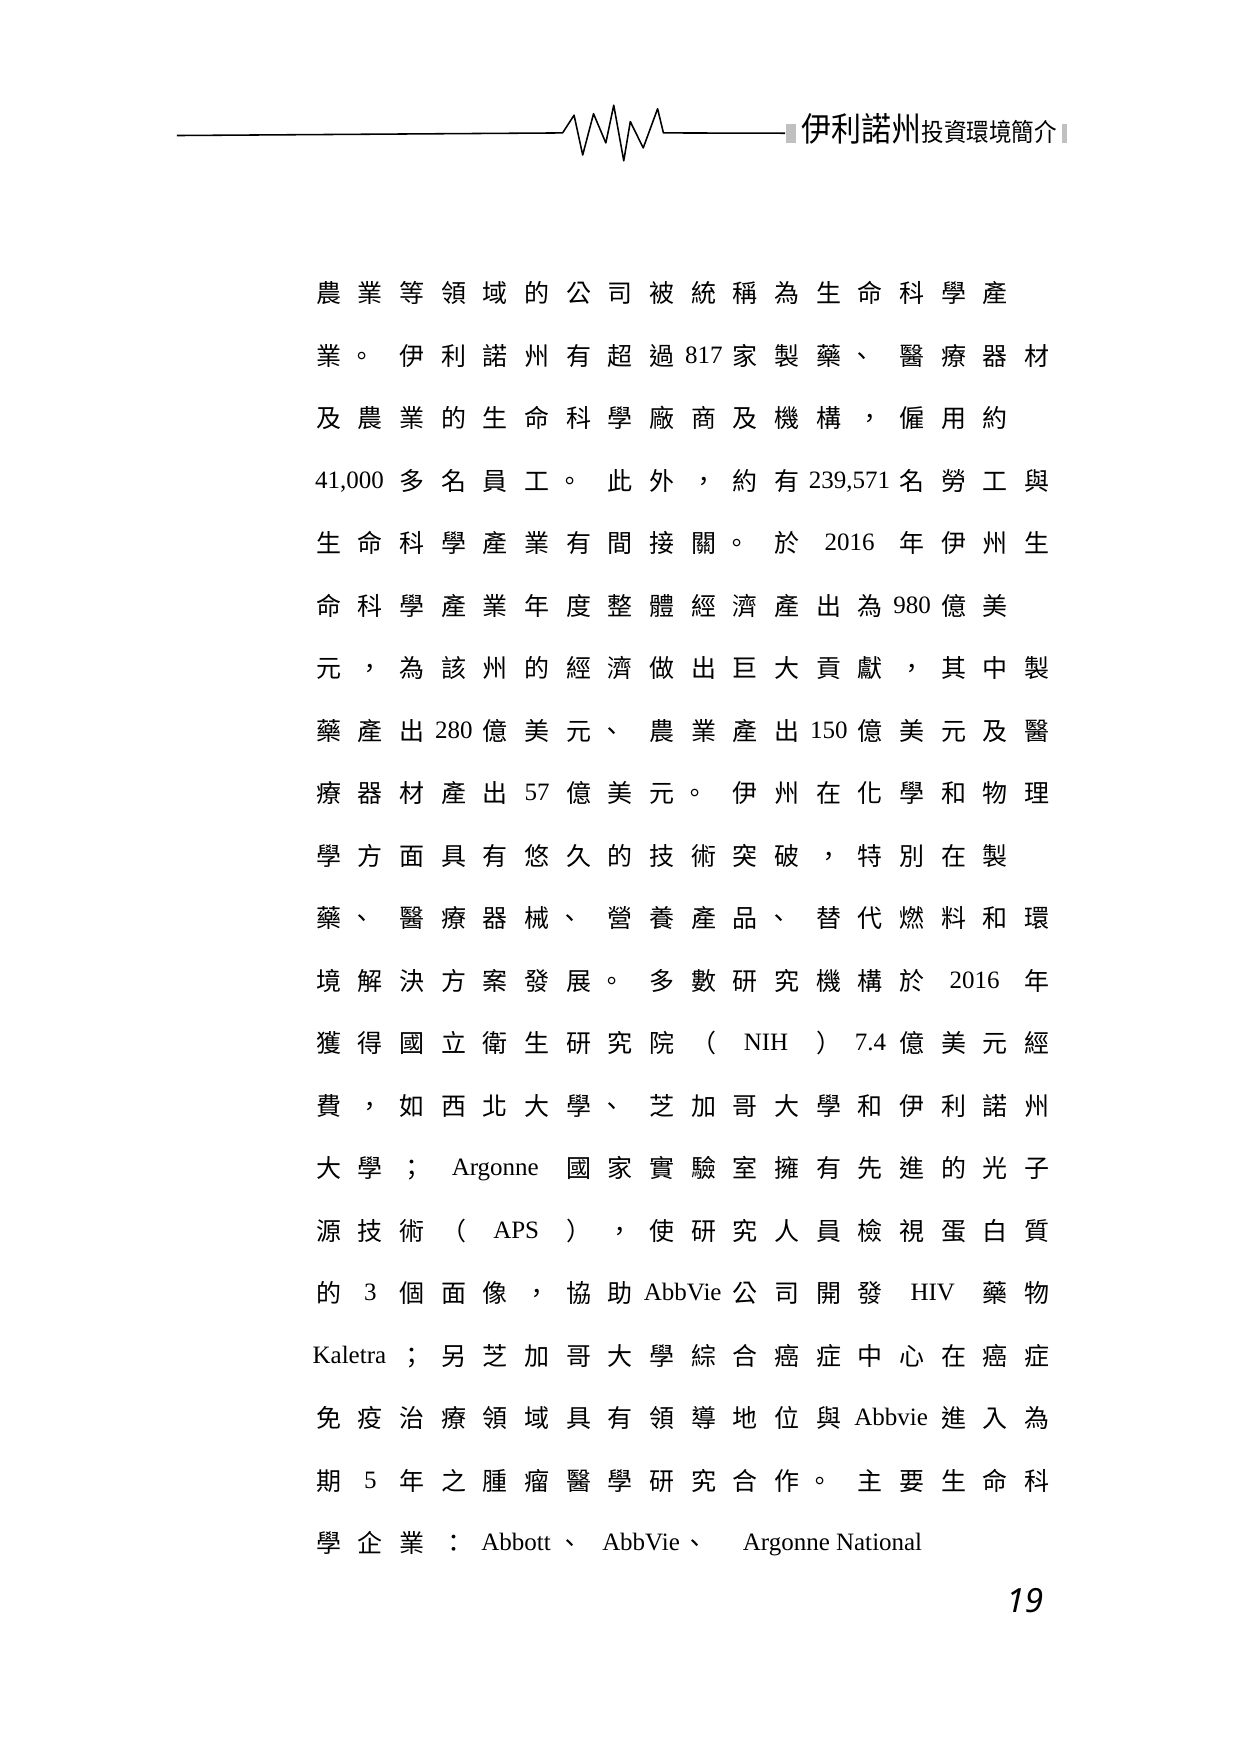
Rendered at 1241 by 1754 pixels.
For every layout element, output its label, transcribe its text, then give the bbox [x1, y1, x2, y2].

text 農業等領域的公司被統稱為生命科學產業。伊利諾州有超過817家製藥、醫療器材及農業的生命科學廠商及機構，僱用約41,000多名員工。此外，約有239,571名勞工與生命科學產業有間接關。於2016年伊州生命科學產業年度整體經濟產出為980億美元，為該州的經濟做出巨大貢獻，其中製藥產出280億美元、農業產出150億美元及醫療器材產出57億美元。伊州在化學和物理學方面具有悠久的技術突破，特別在製藥、醫療器械、營養產品、替代燃料和環境解決方案發展。多數研究機構於2016年獲得國立衛生研究院（NIH）7.4億美元經費，如西北大學、芝加哥大學和伊利諾州大學；Argonne國家實驗室擁有先進的光子源技術（APS），使研究人員檢視蛋白質的3個面像，協助AbbVie公司開發HIV藥物Kaletra；另芝加哥大學綜合癌症中心在癌症免疫治療領域具有領導地位與Abbvie進入為期5年之腫瘤醫學研究合作。主要生命科學企業：Abbott、AbbVie、Argonne National [207, 250, 1058, 1563]
